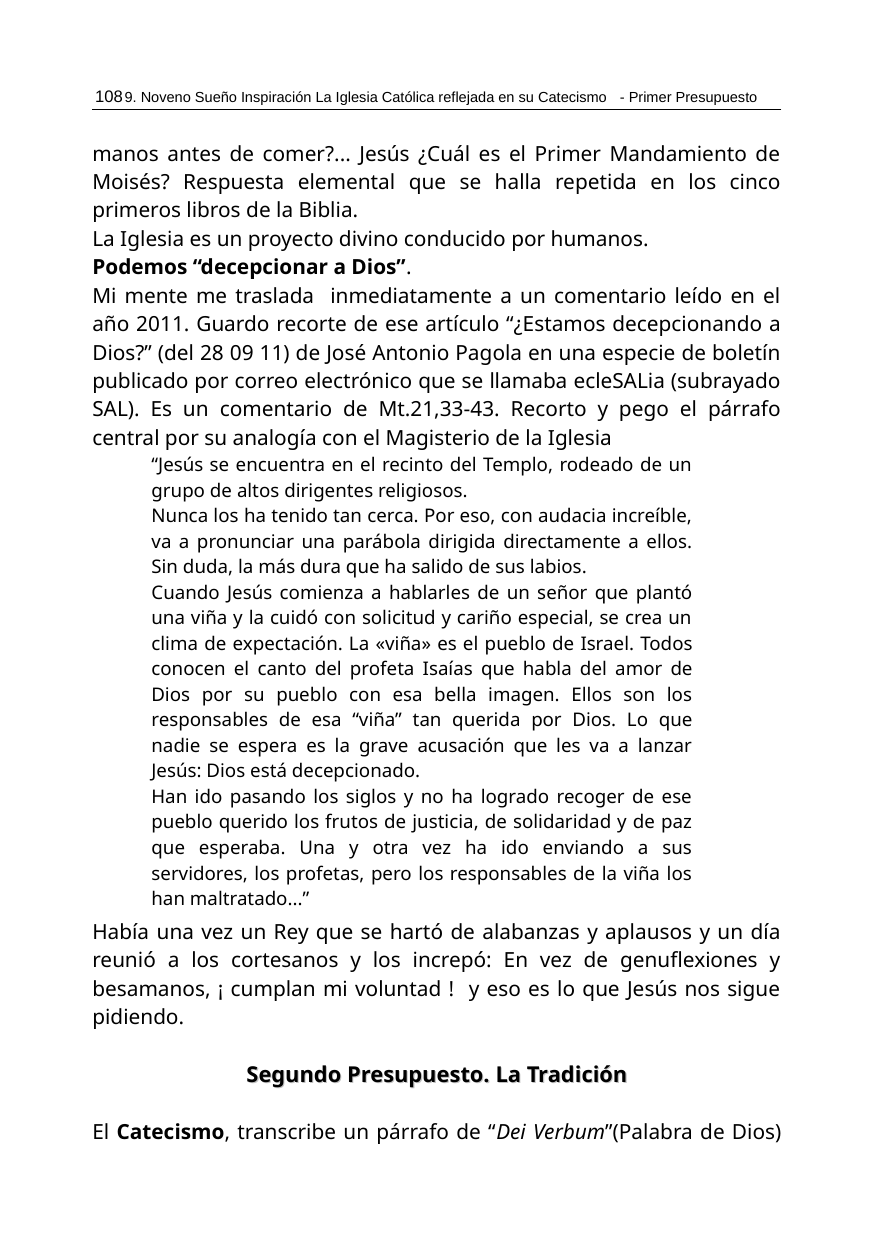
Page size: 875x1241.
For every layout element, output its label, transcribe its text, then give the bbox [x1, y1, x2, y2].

text “Jesús se encuentra en el recinto del Templo, rodeado de un grupo de altos dirigentes religiosos. Nunca los ha tenido tan cerca. Por eso, con audacia increíble, va a pronunciar una parábola dirigida directamente a ellos. Sin duda, la más dura que ha salido de sus labios. Cuando Jesús comienza a hablarles de un señor que plantó una viña y la cuidó con solicitud y cariño especial, se crea un clima de expectación. La «viña» es el pueblo de Israel. Todos conocen el canto del profeta Isaías que habla del amor de Dios por su pueblo con esa bella imagen. Ellos son los responsables de esa “viña” tan querida por Dios. Lo que nadie se espera es la grave acusación que les va a lanzar Jesús: Dios está decepcionado. Han ido pasando los siglos y no ha logrado recoger de ese pueblo querido los frutos de justicia, de solidaridad y de paz que esperaba. Una y otra vez ha ido enviando a sus servidores, los profetas, pero los responsables de la viña los han maltratado...” [151, 451, 693, 911]
subtitle Segundo Presupuesto. La Tradición [92, 1059, 781, 1089]
text Mi mente me traslada inmediatamente a un comentario leído en el año 2011. Guardo recorte de ese artículo “¿Estamos decepcionando a Dios?” (del 28 09 11) de José Antonio Pagola en una especie de boletín publicado por correo electrónico que se llamaba ecleSALia (subrayado SAL). Es un comentario de Mt.21,33-43. Recorto y pego el párrafo central por su analogía con el Magisterio de la Iglesia [92, 281, 781, 451]
text Podemos “decepcionar a Dios”. [92, 252, 781, 281]
text manos antes de comer?... Jesús ¿Cuál es el Primer Mandamiento de Moisés? Respuesta elemental que se halla repetida en los cinco primeros libros de la Biblia. [92, 139, 781, 224]
text El Catecismo, transcribe un párrafo de “Dei Verbum”(Palabra de Dios) [92, 1117, 781, 1146]
text La Iglesia es un proyecto divino conducido por humanos. [92, 224, 781, 252]
text Había una vez un Rey que se hartó de alabanzas y aplausos y un día reunió a los cortesanos y los increpó: En vez de genuflexiones y besamanos, ¡ cumplan mi voluntad ! y eso es lo que Jesús nos sigue pidiendo. [92, 917, 781, 1031]
